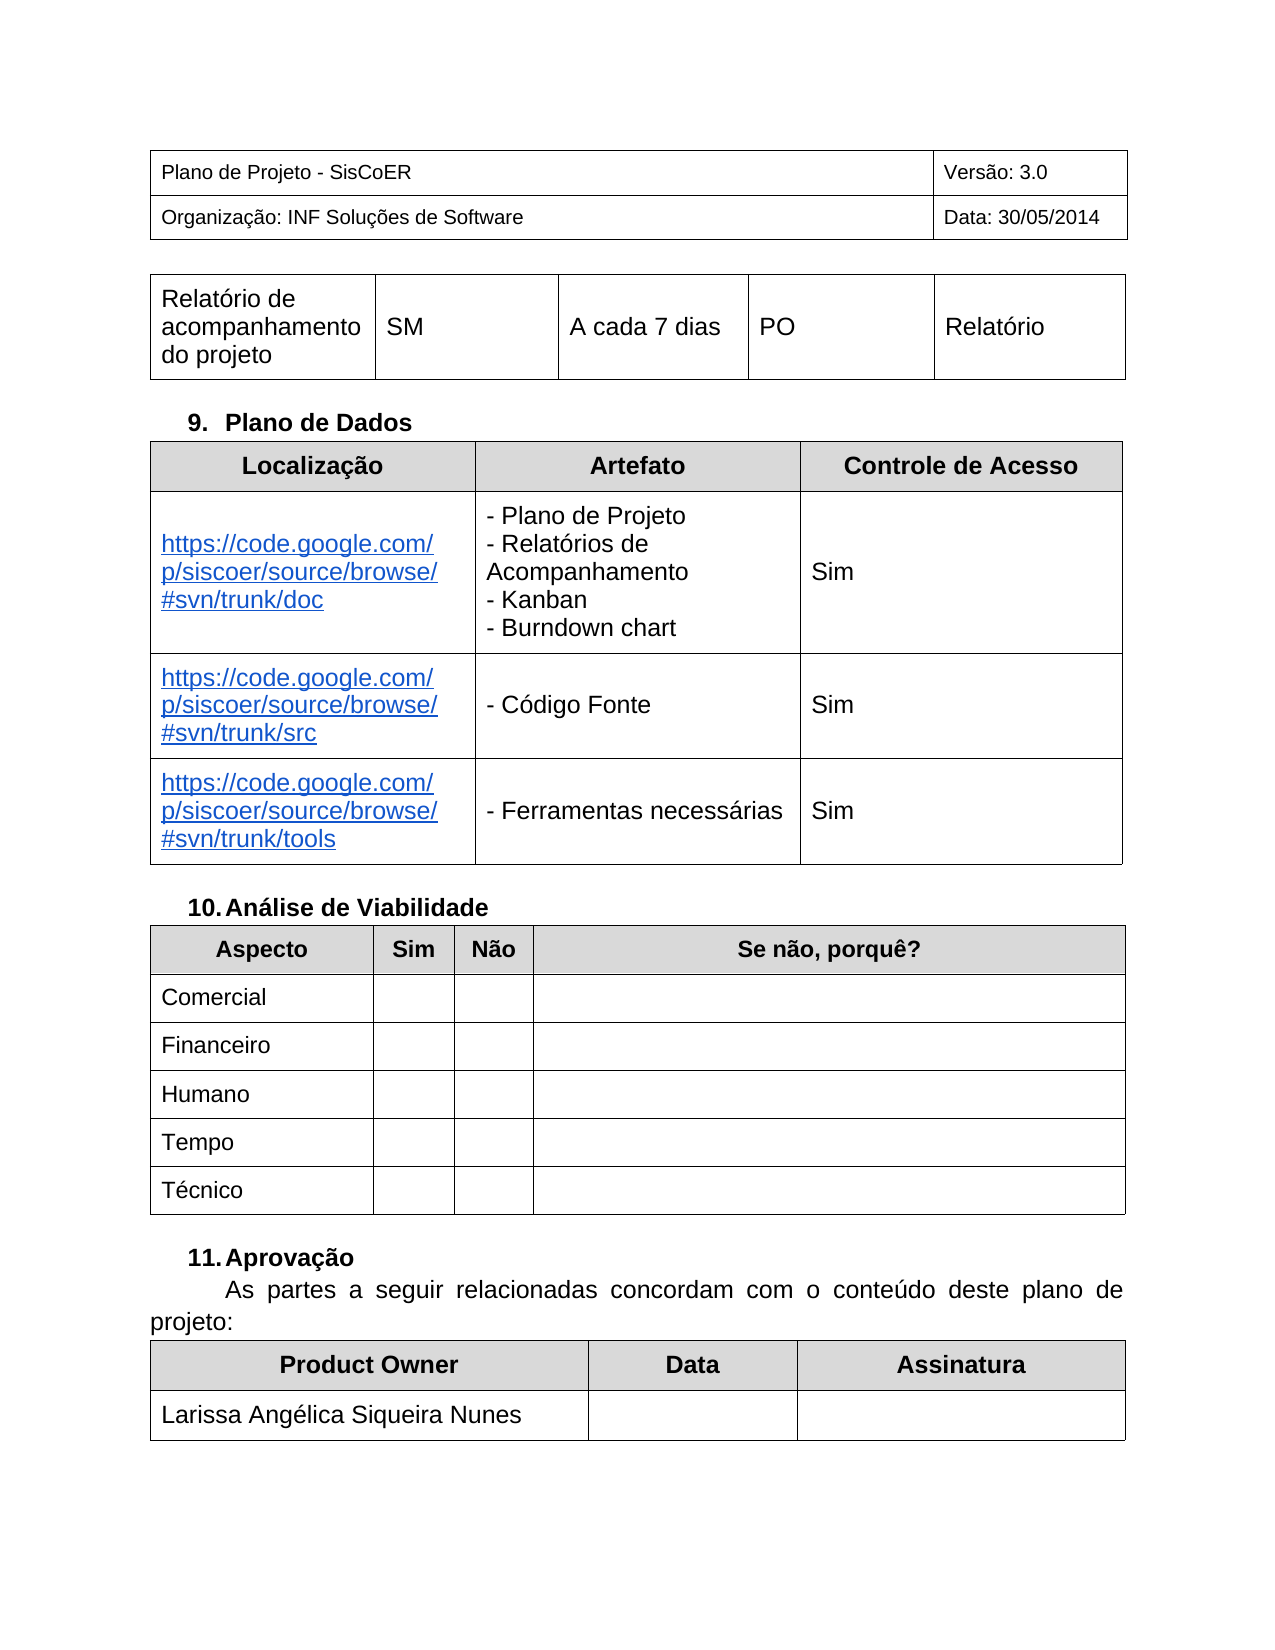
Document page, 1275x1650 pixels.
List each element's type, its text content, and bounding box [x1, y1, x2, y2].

table_cell [374, 1023, 454, 1070]
table_cell Sim [801, 654, 1122, 758]
table_cell [455, 1167, 533, 1214]
list Plano de Dados [187, 409, 1125, 437]
table_cell https://code.google.com/p/siscoer/source/browse/#svn/trunk/tools [151, 759, 475, 864]
table_cell Relatório [935, 275, 1125, 379]
table_cell Relatório de acompanhamento do projeto [151, 275, 375, 379]
table_cell [374, 1119, 454, 1166]
table_cell [455, 975, 533, 1022]
text As partes a seguir relacionadas concordam com o conteúdo deste plano de projeto: [150, 1276, 1125, 1336]
table_cell Larissa Angélica Siqueira Nunes [151, 1391, 588, 1440]
table_cell [534, 975, 1125, 1022]
table_cell https://code.google.com/p/siscoer/source/browse/#svn/trunk/src [151, 654, 475, 758]
table_cell [455, 1119, 533, 1166]
table_header Sim [374, 926, 454, 973]
table_header Localização [151, 442, 475, 491]
table_cell [589, 1391, 797, 1440]
table_cell - Código Fonte [476, 654, 800, 758]
table_cell [534, 1119, 1125, 1166]
table_header Product Owner [151, 1341, 588, 1390]
table_cell Tempo [151, 1119, 373, 1166]
table_cell [455, 1023, 533, 1070]
table_cell A cada 7 dias [559, 275, 748, 379]
table_cell - Plano de Projeto - Relatórios de Acompanhamento - Kanban - Burndown chart [476, 492, 800, 652]
table_cell [374, 1071, 454, 1118]
table_header Se não, porquê? [534, 926, 1125, 973]
table_cell https://code.google.com/p/siscoer/source/browse/#svn/trunk/doc [151, 492, 475, 652]
table_header Data [589, 1341, 797, 1390]
list Aprovação [187, 1244, 1125, 1272]
table_header Aspecto [151, 926, 373, 973]
table_cell [798, 1391, 1125, 1440]
table_cell [534, 1023, 1125, 1070]
table_cell Comercial [151, 975, 373, 1022]
table_cell SM [376, 275, 558, 379]
table_cell [455, 1071, 533, 1118]
table_cell - Ferramentas necessárias [476, 759, 800, 864]
list Análise de Viabilidade [187, 893, 1125, 921]
table_cell Sim [801, 492, 1122, 652]
table_header Artefato [476, 442, 800, 491]
table_header Não [455, 926, 533, 973]
table_cell [374, 975, 454, 1022]
table_cell [374, 1167, 454, 1214]
table_cell Financeiro [151, 1023, 373, 1070]
table_cell [534, 1071, 1125, 1118]
table_cell Humano [151, 1071, 373, 1118]
table_cell PO [749, 275, 934, 379]
table_cell [534, 1167, 1125, 1214]
table_header Controle de Acesso [801, 442, 1122, 491]
table_cell Sim [801, 759, 1122, 864]
table_header Assinatura [798, 1341, 1125, 1390]
table_cell Técnico [151, 1167, 373, 1214]
